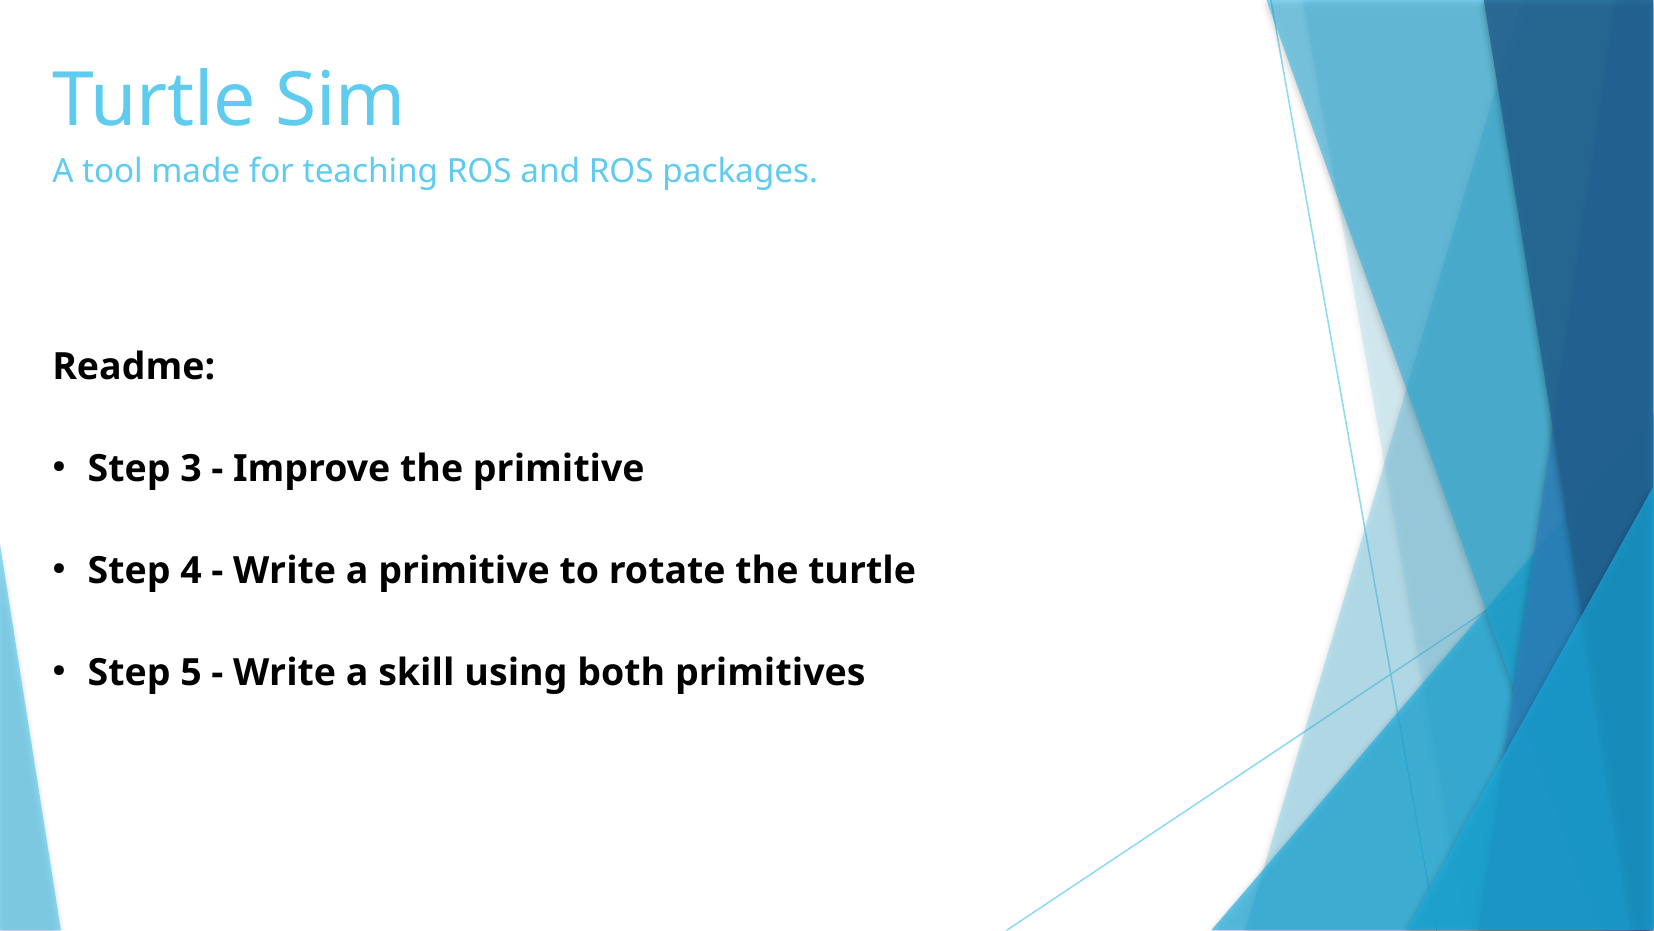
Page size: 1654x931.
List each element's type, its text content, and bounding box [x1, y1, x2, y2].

text_box Turtle Sim A tool made for teaching ROS and ROS packages. Readme: Step 3 - Improve the primitive Step 4 - Write a primitive to rotate the turtle Step 5 - Write a skill using both primitives [37, 37, 1276, 931]
